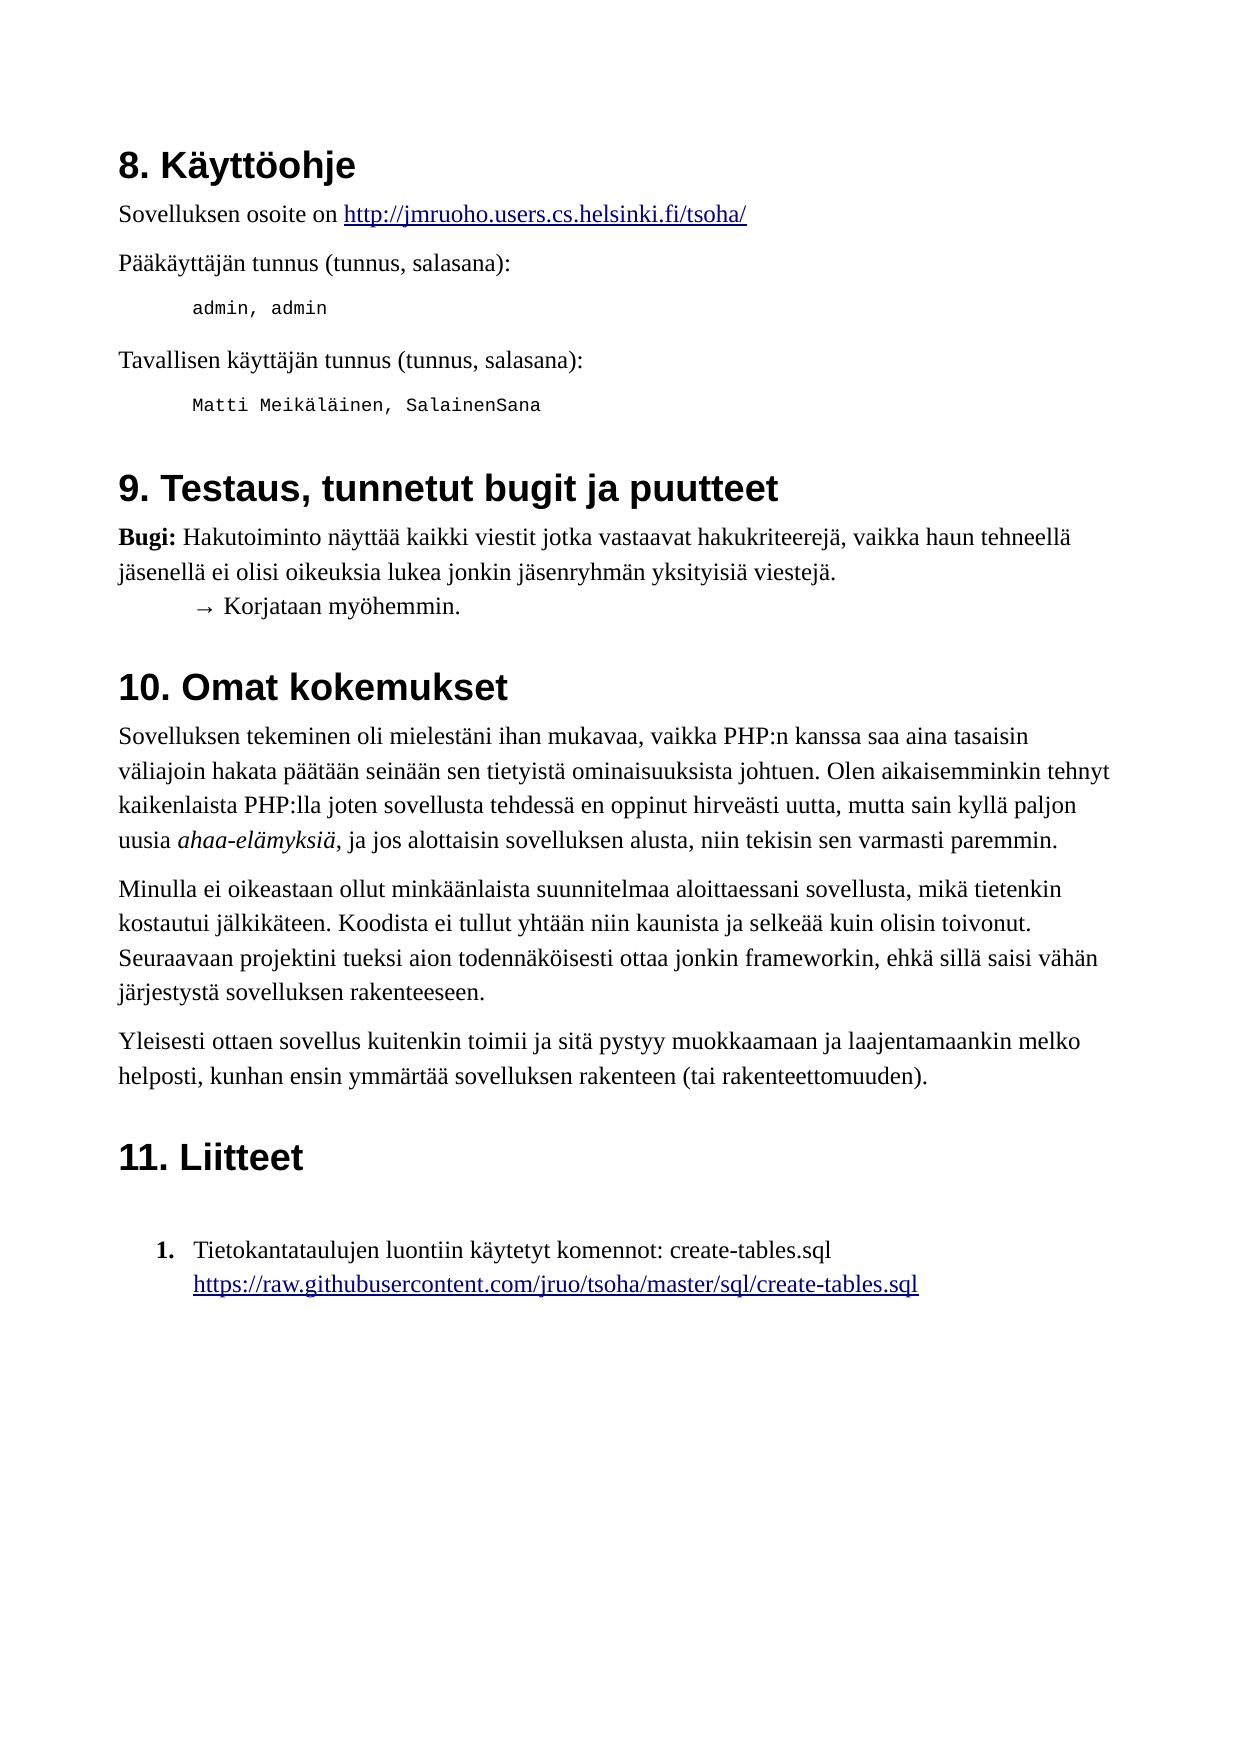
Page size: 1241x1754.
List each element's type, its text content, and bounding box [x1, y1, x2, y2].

text Yleisesti ottaen sovellus kuitenkin toimii ja sitä pystyy muokkaamaan ja laajentamaankin melko helposti, kunhan ensin ymmärtää sovelluksen rakenteen (tai rakenteettomuuden). [118, 1026, 1122, 1089]
subtitle 11. Liitteet [118, 1135, 1122, 1222]
subtitle 9. Testaus, tunnetut bugit ja puutteet [118, 466, 1122, 510]
list Tietokantataulujen luontiin käytetyt komennot: create-tables.sql https://raw.githubusercontent.com/jruo/tsoha/master/sql/create-tables.sql [156, 1235, 1122, 1298]
text admin, admin [118, 297, 1122, 321]
text Pääkäyttäjän tunnus (tunnus, salasana): [118, 248, 1122, 277]
text Bugi: Hakutoiminto näyttää kaikki viestit jotka vastaavat hakukriteerejä, vaikka haun tehneellä jäsenellä ei olisi oikeuksia lukea jonkin jäsenryhmän yksityisiä viestejä. → Korjataan myöhemmin. [118, 522, 1122, 620]
text Minulla ei oikeastaan ollut minkäänlaista suunnitelmaa aloittaessani sovellusta, mikä tietenkin kostautui jälkikäteen. Koodista ei tullut yhtään niin kaunista ja selkeää kuin olisin toivonut. Seuraavaan projektini tueksi aion todennäköisesti ottaa jonkin frameworkin, ehkä sillä saisi vähän järjestystä sovelluksen rakenteeseen. [118, 874, 1122, 1006]
text Tavallisen käyttäjän tunnus (tunnus, salasana): [118, 345, 1122, 373]
subtitle 8. Käyttöohje [118, 143, 1122, 187]
text Matti Meikäläinen, SalainenSana [118, 394, 1122, 417]
text Sovelluksen osoite on http://jmruoho.users.cs.helsinki.fi/tsoha/ [118, 199, 1122, 228]
subtitle 10. Omat kokemukset [118, 665, 1122, 709]
text Sovelluksen tekeminen oli mielestäni ihan mukavaa, vaikka PHP:n kanssa saa aina tasaisin väliajoin hakata päätään seinään sen tietyistä ominaisuuksista johtuen. Olen aikaisemminkin tehnyt kaikenlaista PHP:lla joten sovellusta tehdessä en oppinut hirveästi uutta, mutta sain kyllä paljon uusia ahaa-elämyksiä, ja jos alottaisin sovelluksen alusta, niin tekisin sen varmasti paremmin. [118, 721, 1122, 853]
